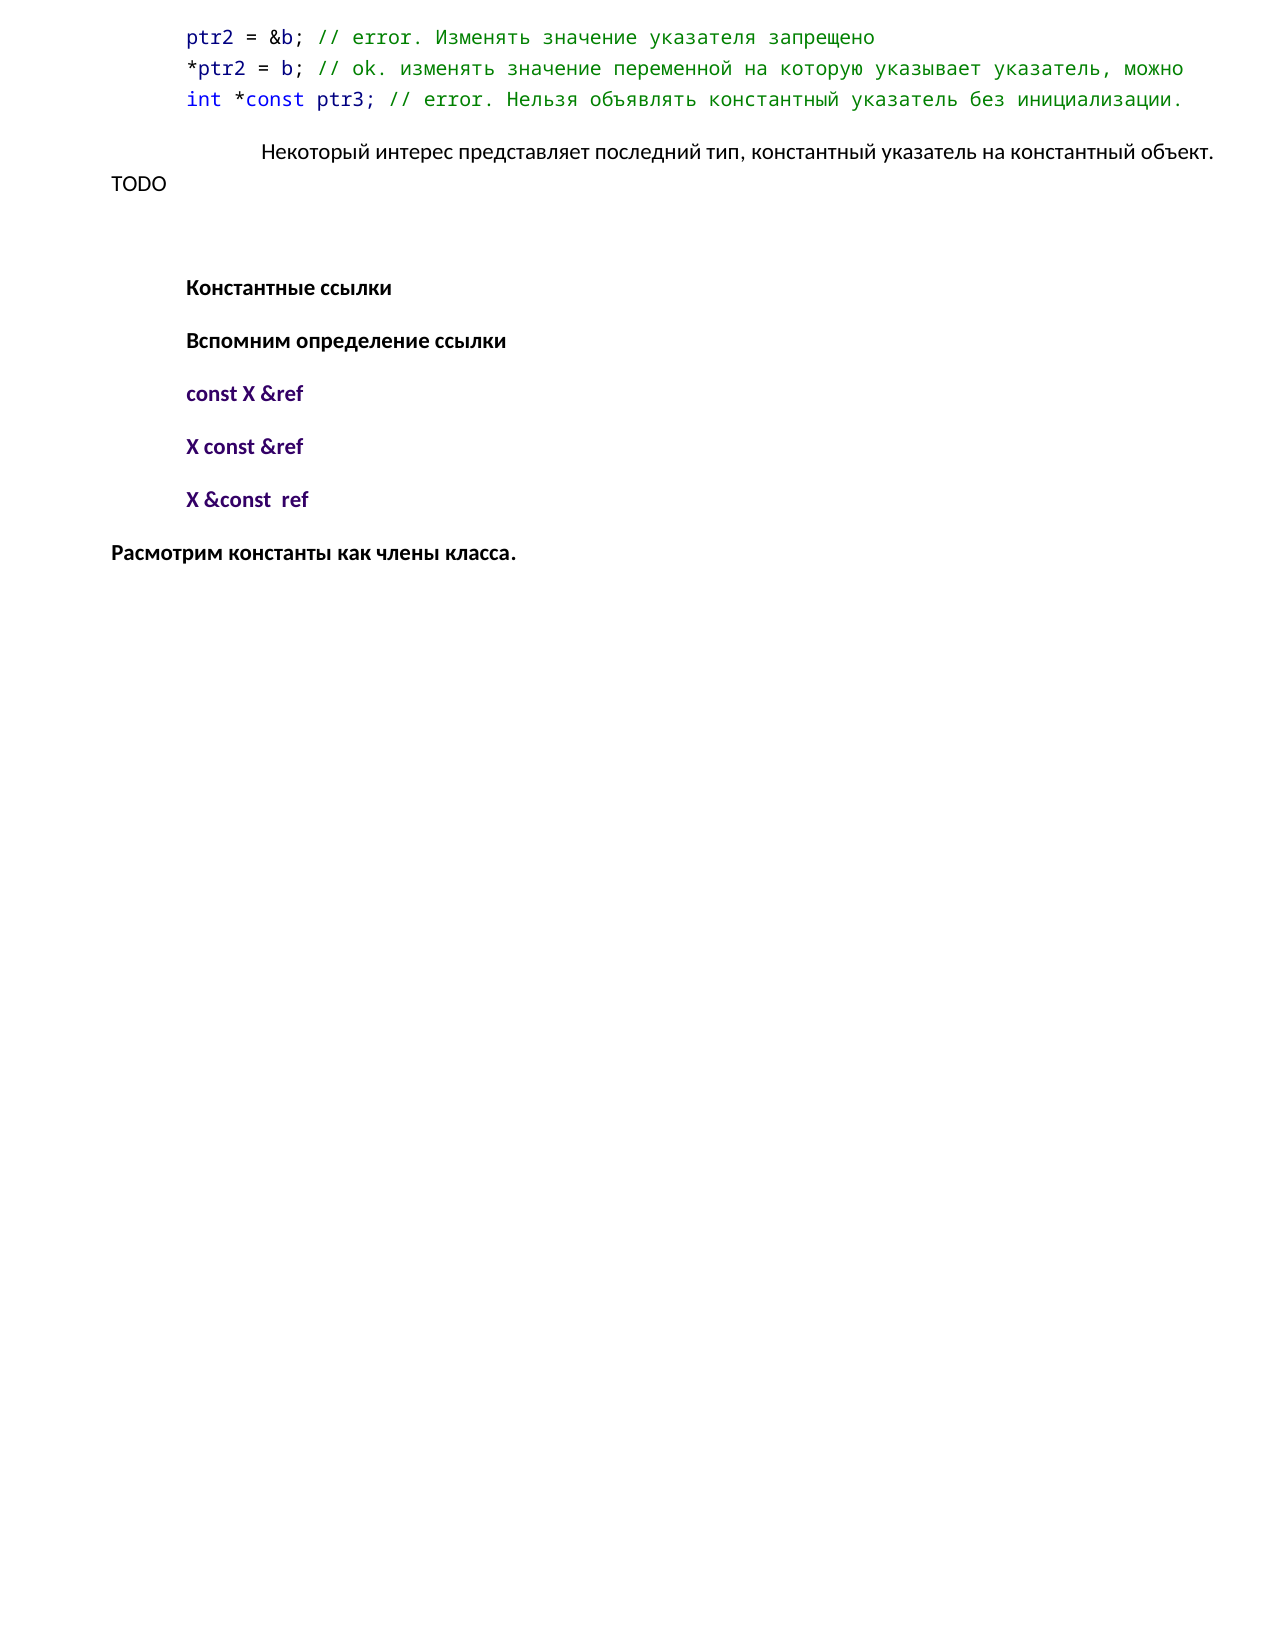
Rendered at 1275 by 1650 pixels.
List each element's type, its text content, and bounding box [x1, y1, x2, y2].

text Расмотрим константы как члены класса. [111, 538, 1234, 566]
text X const &ref [111, 432, 1234, 460]
text X &const ref [111, 485, 1234, 513]
text Некоторый интерес представляет последний тип, константный указатель на константный объект. TODO [111, 137, 1234, 197]
text Константные ссылки [111, 273, 1234, 301]
text const X &ref [111, 379, 1234, 407]
text *ptr2 = b; // ok. изменять значение переменной на которую указывает указатель, можно [111, 54, 1234, 81]
text int *const ptr3; // error. Нельзя объявлять константный указатель без инициализации. [111, 85, 1234, 112]
text ptr2 = &b; // error. Изменять значение указателя запрещено [111, 23, 1234, 50]
text Вспомним определение ссылки [111, 326, 1234, 354]
